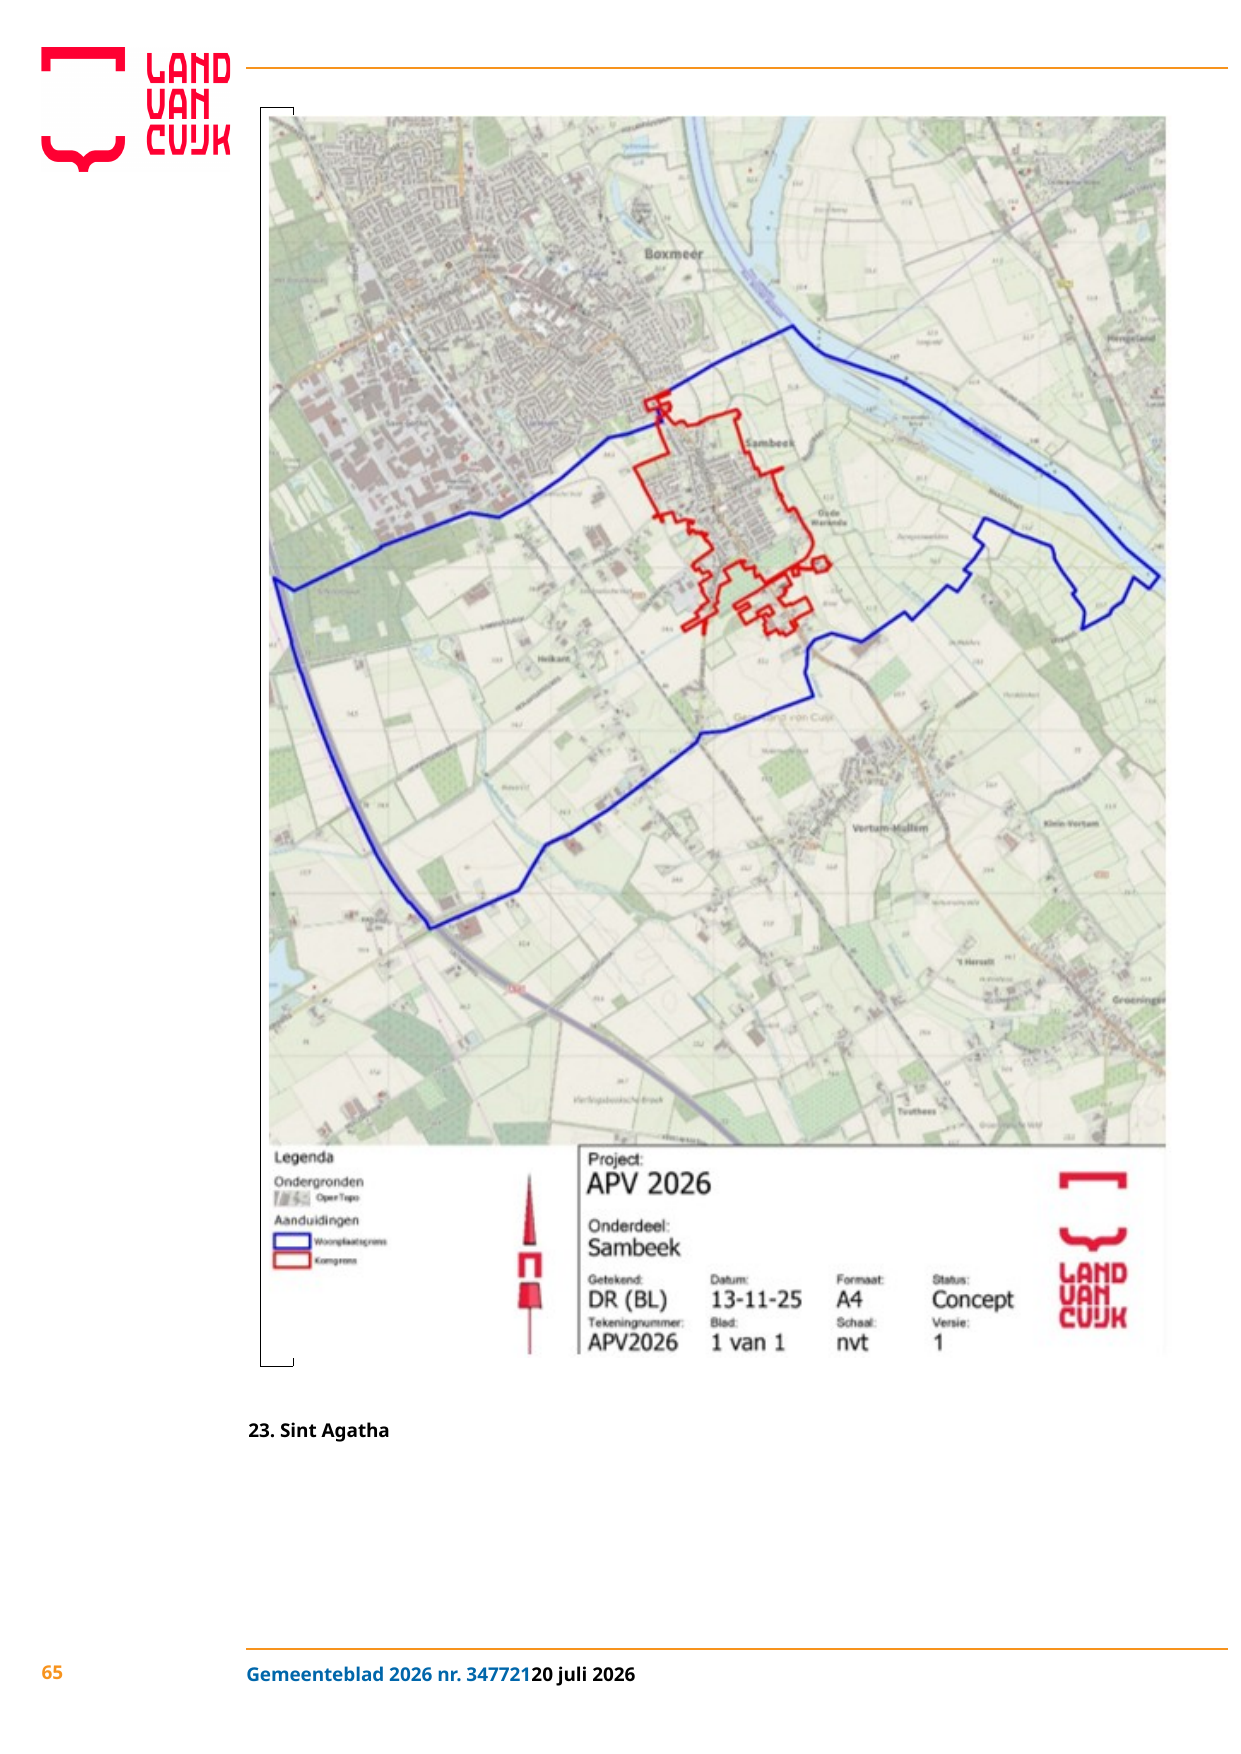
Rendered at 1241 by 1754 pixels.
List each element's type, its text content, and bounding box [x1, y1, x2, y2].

text 23. Sint Agatha [248, 1417, 1152, 1443]
picture [41, 47, 231, 172]
picture [268, 115, 1173, 1358]
